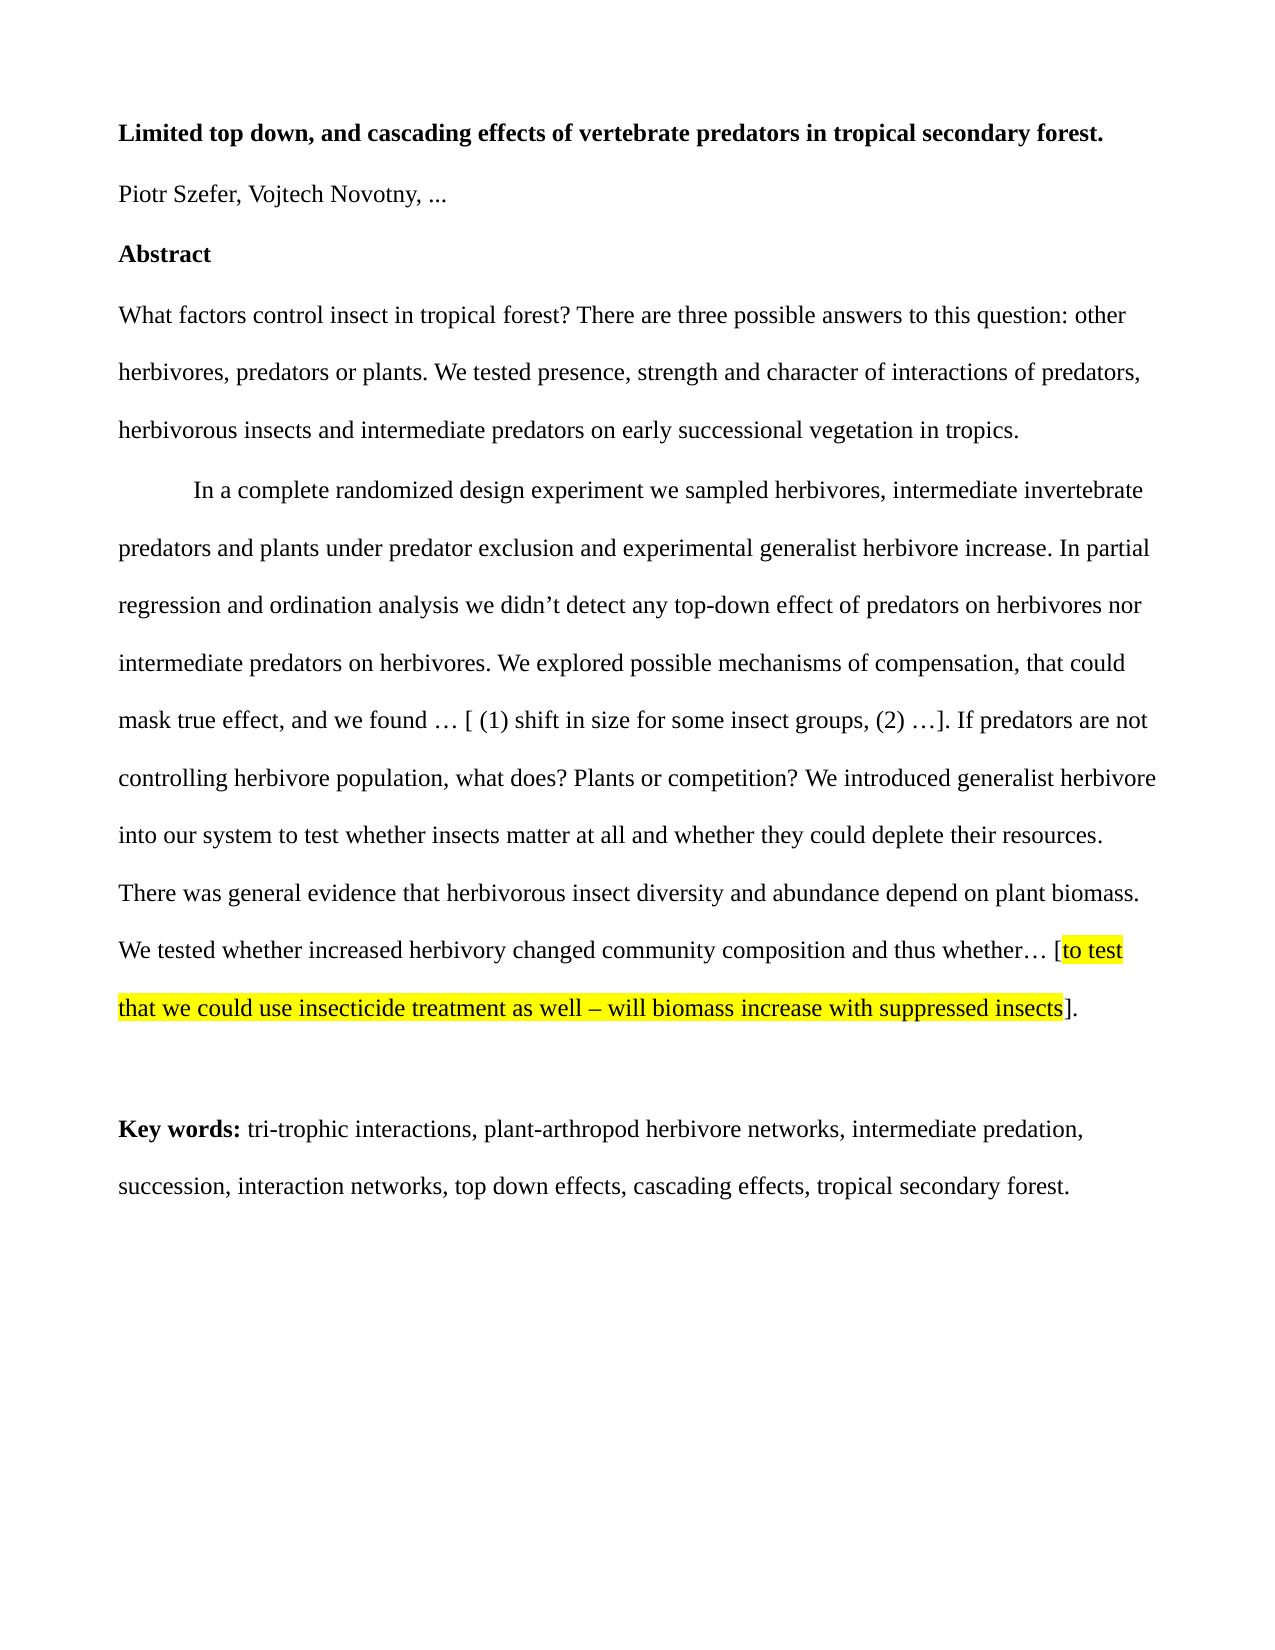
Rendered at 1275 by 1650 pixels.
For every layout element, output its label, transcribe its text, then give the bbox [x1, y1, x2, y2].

text Abstract [118, 239, 1157, 268]
text Key words: tri-trophic interactions, plant-arthropod herbivore networks, intermediate predation, succession, interaction networks, top down effects, cascading effects, tropical secondary forest. [118, 1114, 1157, 1200]
text Limited top down, and cascading effects of vertebrate predators in tropical secondary forest. [118, 118, 1157, 147]
text What factors control insect in tropical forest? There are three possible answers to this question: other herbivores, predators or plants. We tested presence, strength and character of interactions of predators, herbivorous insects and intermediate predators on early successional vegetation in tropics. [118, 300, 1157, 443]
text Piotr Szefer, Vojtech Novotny, ... [118, 179, 1157, 207]
text In a complete randomized design experiment we sampled herbivores, intermediate invertebrate predators and plants under predator exclusion and experimental generalist herbivore increase. In partial regression and ordination analysis we didn’t detect any top-down effect of predators on herbivores nor intermediate predators on herbivores. We explored possible mechanisms of compensation, that could mask true effect, and we found … [ (1) shift in size for some insect groups, (2) …]. If predators are not controlling herbivore population, what does? Plants or competition? We introduced generalist herbivore into our system to test whether insects matter at all and whether they could deplete their resources. There was general evidence that herbivorous insect diversity and abundance depend on plant biomass. We tested whether increased herbivory changed community composition and thus whether… [to test that we could use insecticide treatment as well – will biomass increase with suppressed insects]. [118, 475, 1157, 1021]
